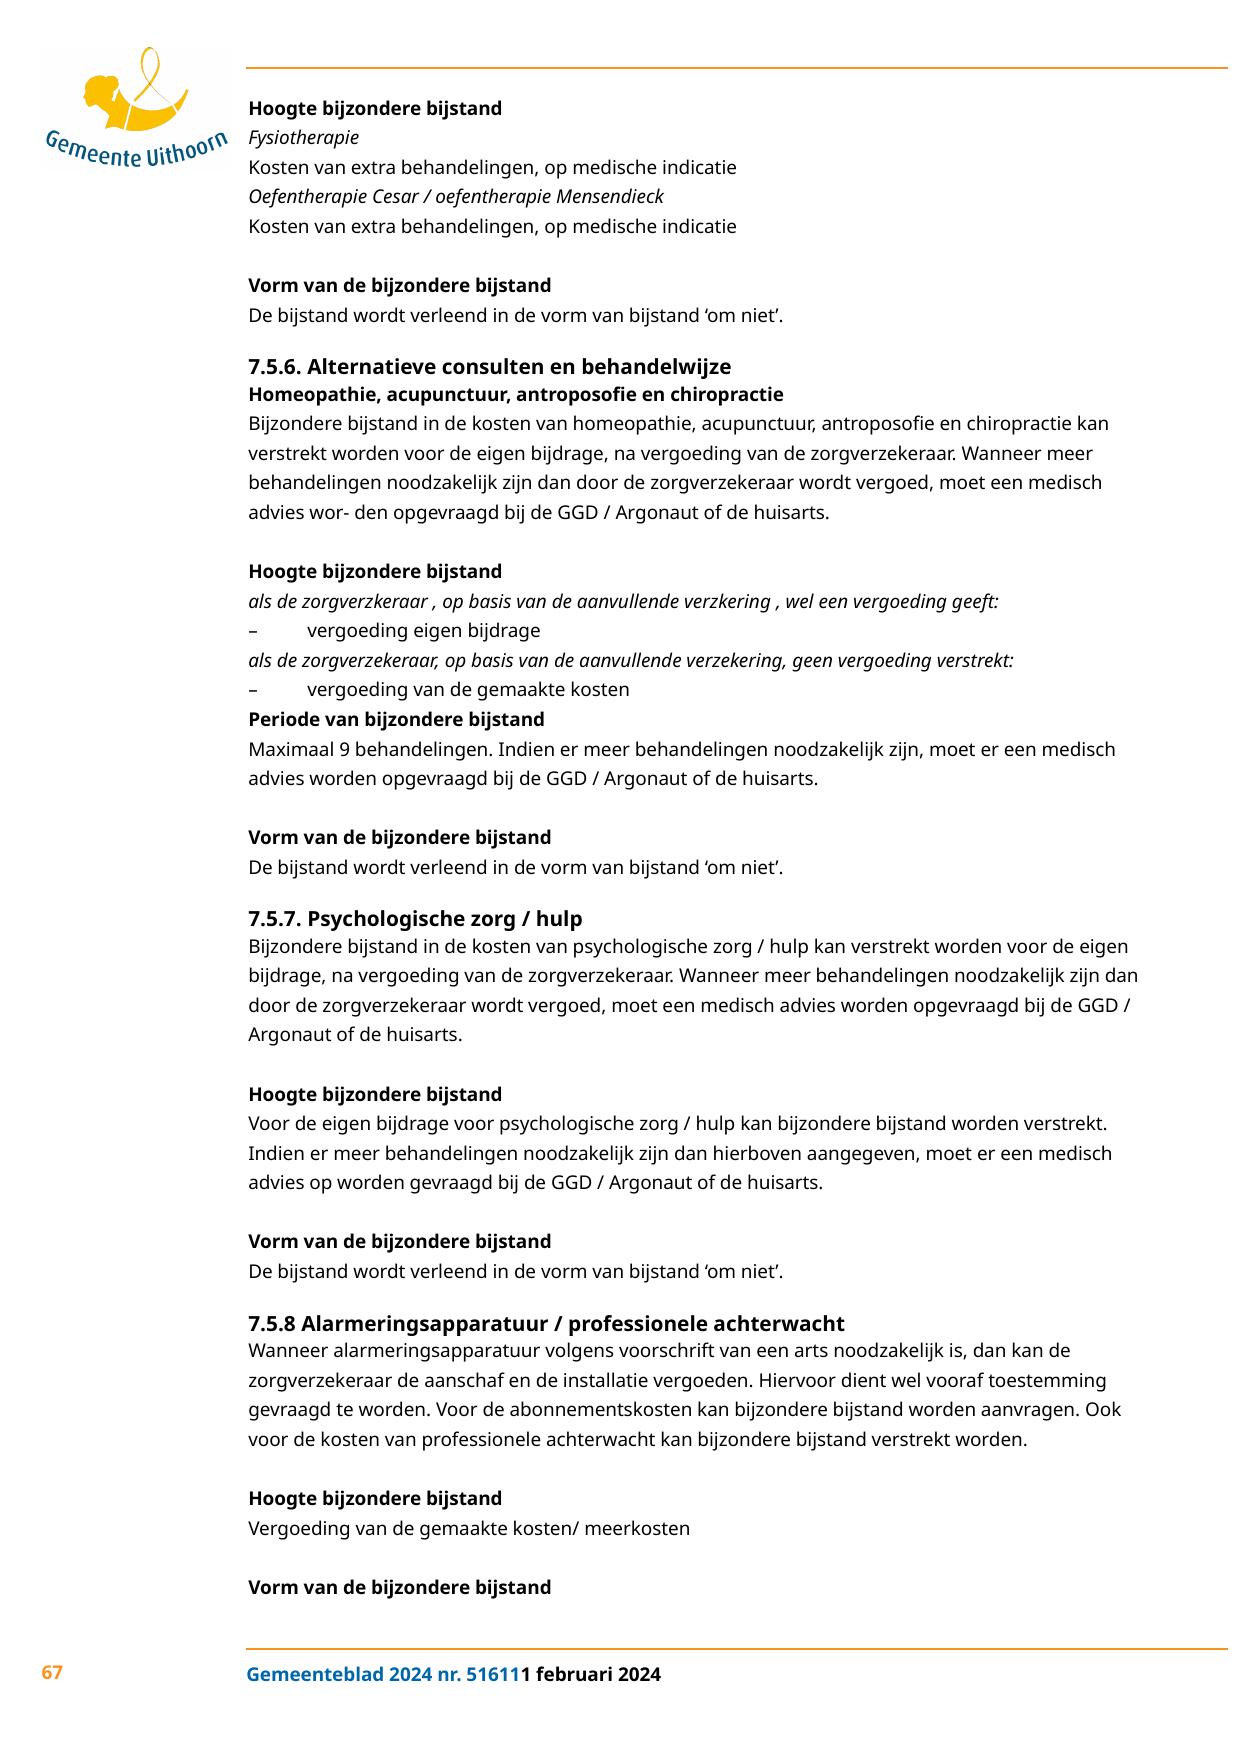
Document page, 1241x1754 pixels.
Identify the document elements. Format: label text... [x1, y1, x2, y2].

text 7.5.7. Psychologische zorg / hulp [248, 904, 1152, 933]
text Vorm van de bijzondere bijstand [248, 1229, 1152, 1254]
text Vorm van de bijzondere bijstand [248, 1574, 1152, 1599]
text 7.5.6. Alternatieve consulten en behandelwijze [248, 352, 1152, 381]
text Homeopathie, acupunctuur, antroposofie en chiropractie [248, 381, 1152, 406]
text 7.5.8 Alarmeringsapparatuur / professionele achterwacht [248, 1309, 1152, 1337]
text Hoogte bijzondere bijstand [248, 1081, 1152, 1107]
text als de zorgverzkeraar , op basis van de aanvullende verzkering , wel een vergoeding geeft: [248, 588, 1152, 613]
text Kosten van extra behandelingen, op medische indicatie [248, 213, 1152, 239]
text als de zorgverzekeraar, op basis van de aanvullende verzekering, geen vergoeding verstrekt: [248, 647, 1152, 673]
text Vergoeding van de gemaakte kosten/ meerkosten [248, 1515, 1152, 1540]
text Maximaal 9 behandelingen. Indien er meer behandelingen noodzakelijk zijn, moet er een medisch advies worden opgevraagd bij de GGD / Argonaut of de huisarts. [248, 736, 1152, 791]
text De bijstand wordt verleend in de vorm van bijstand ‘om niet’. [248, 854, 1152, 880]
text Kosten van extra behandelingen, op medische indicatie [248, 154, 1152, 180]
picture [41, 47, 231, 172]
text Hoogte bijzondere bijstand [248, 1485, 1152, 1511]
text Oefentherapie Cesar / oefentherapie Mensendieck [248, 183, 1152, 209]
text Hoogte bijzondere bijstand [248, 95, 1152, 121]
text Vorm van de bijzondere bijstand [248, 824, 1152, 850]
text De bijstand wordt verleend in de vorm van bijstand ‘om niet’. [248, 302, 1152, 328]
text Fysiotherapie [248, 124, 1152, 150]
text De bijstand wordt verleend in de vorm van bijstand ‘om niet’. [248, 1258, 1152, 1284]
text Vorm van de bijzondere bijstand [248, 272, 1152, 298]
list vergoeding van de gemaakte kosten [248, 677, 1152, 702]
text Hoogte bijzondere bijstand [248, 558, 1152, 584]
text Voor de eigen bijdrage voor psychologische zorg / hulp kan bijzondere bijstand worden verstrekt. Indien er meer behandelingen noodzakelijk zijn dan hierboven aangegeven, moet er een medisch advies op worden gevraagd bij de GGD / Argonaut of de huisarts. [248, 1110, 1152, 1195]
list vergoeding eigen bijdrage [248, 617, 1152, 643]
text Wanneer alarmeringsapparatuur volgens voorschrift van een arts noodzakelijk is, dan kan de zorgverzekeraar de aanschaf en de installatie vergoeden. Hiervoor dient wel vooraf toestemming gevraagd te worden. Voor de abonnementskosten kan bijzondere bijstand worden aanvragen. Ook voor de kosten van professionele achterwacht kan bijzondere bijstand verstrekt worden. [248, 1337, 1152, 1452]
text Bijzondere bijstand in de kosten van psychologische zorg / hulp kan verstrekt worden voor de eigen bijdrage, na vergoeding van de zorgverzekeraar. Wanneer meer behandelingen noodzakelijk zijn dan door de zorgverzekeraar wordt vergoed, moet een medisch advies worden opgevraagd bij de GGD / Argonaut of de huisarts. [248, 933, 1152, 1047]
text Periode van bijzondere bijstand [248, 706, 1152, 732]
text Bijzondere bijstand in de kosten van homeopathie, acupunctuur, antroposofie en chiropractie kan verstrekt worden voor de eigen bijdrage, na vergoeding van de zorgverzekeraar. Wanneer meer behandelingen noodzakelijk zijn dan door de zorgverzekeraar wordt vergoed, moet een medisch advies wor- den opgevraagd bij de GGD / Argonaut of de huisarts. [248, 410, 1152, 525]
